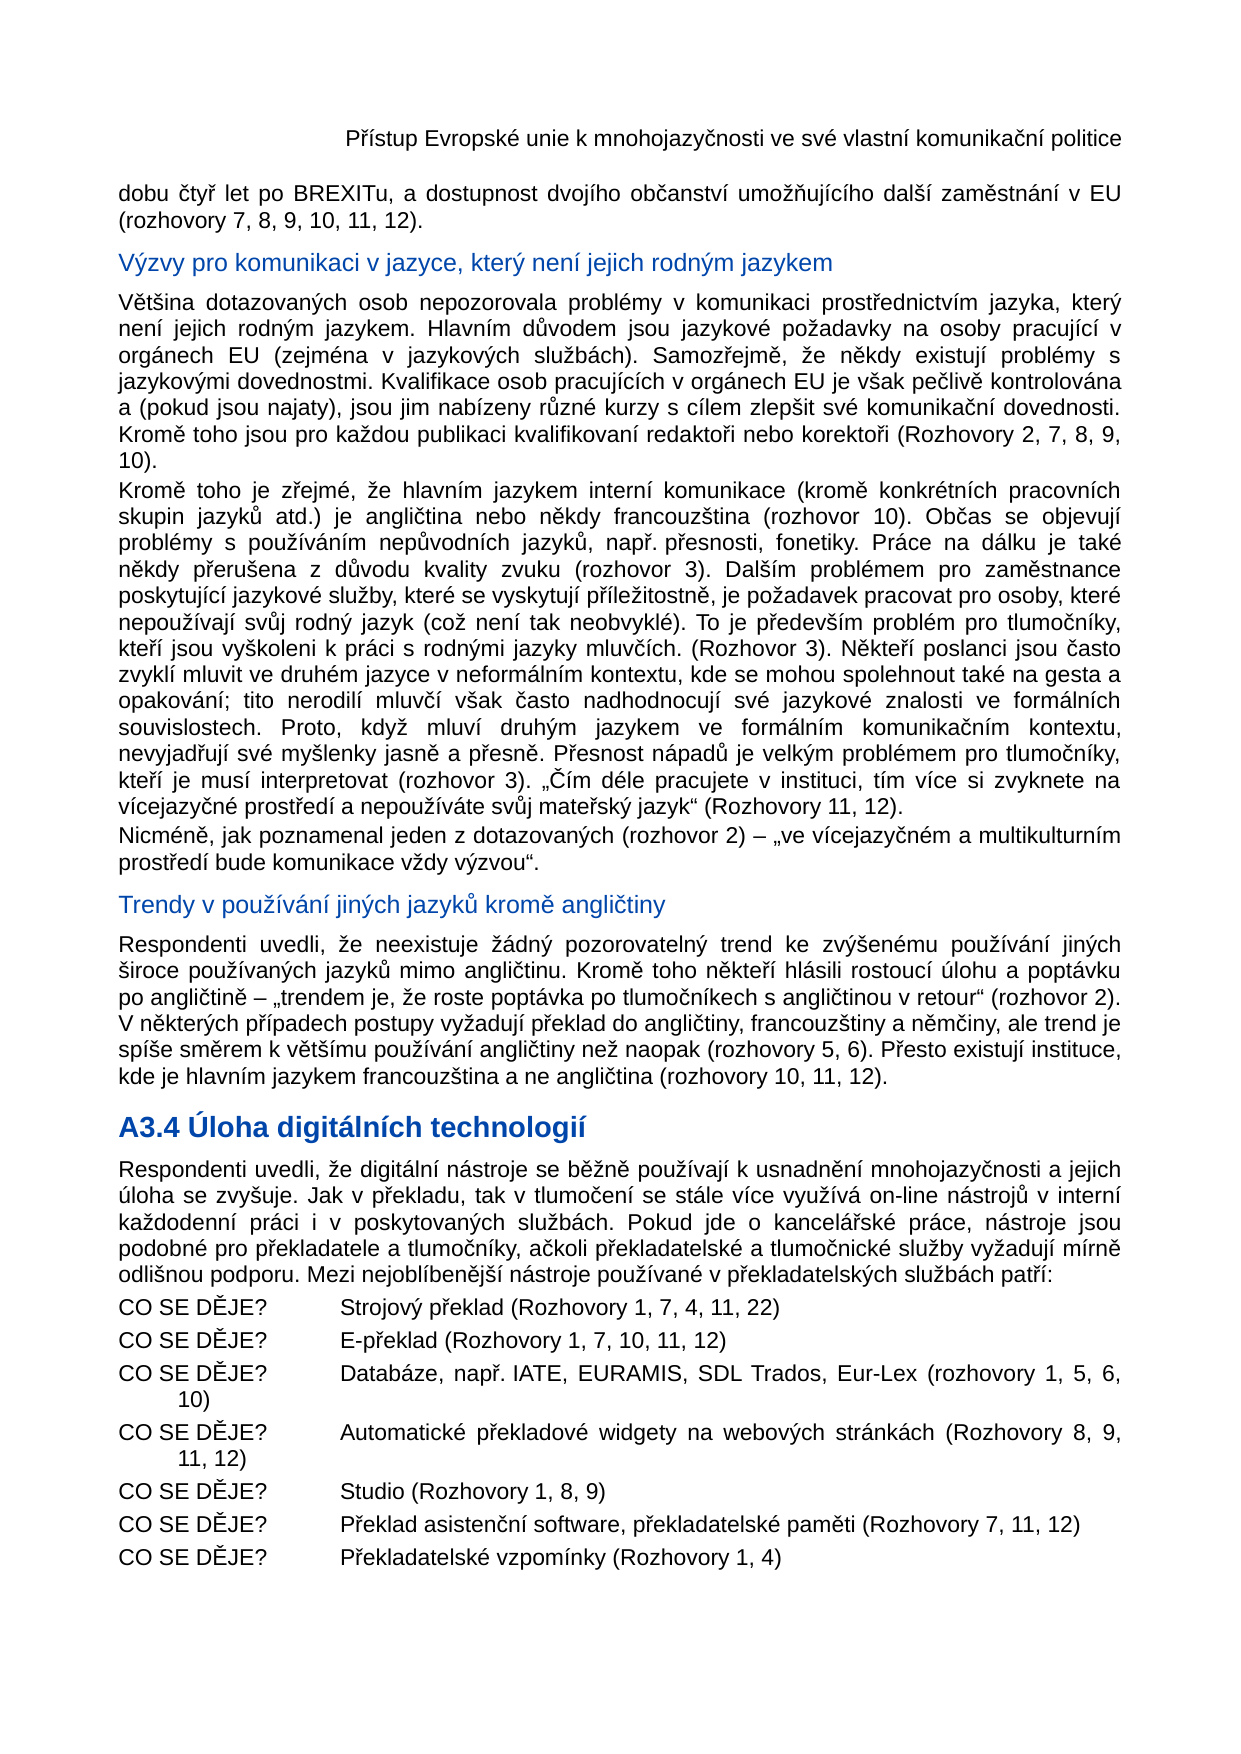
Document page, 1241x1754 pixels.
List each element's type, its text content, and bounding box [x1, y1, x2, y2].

text CO SE DĚJE? Strojový překlad (Rozhovory 1, 7, 4, 11, 22) [118, 1294, 1122, 1321]
subtitle Trendy v používání jiných jazyků kromě angličtiny [118, 890, 1122, 918]
subtitle Výzvy pro komunikaci v jazyce, který není jejich rodným jazykem [118, 248, 1122, 276]
text Kromě toho je zřejmé, že hlavním jazykem interní komunikace (kromě konkrétních pracovních skupin jazyků atd.) je angličtina nebo někdy francouzština (rozhovor 10). Občas se objevují problémy s používáním nepůvodních jazyků, např. přesnosti, fonetiky. Práce na dálku je také někdy přerušena z důvodu kvality zvuku (rozhovor 3). Dalším problémem pro zaměstnance poskytující jazykové služby, které se vyskytují příležitostně, je požadavek pracovat pro osoby, které nepoužívají svůj rodný jazyk (což není tak neobvyklé). To je především problém pro tlumočníky, kteří jsou vyškoleni k práci s rodnými jazyky mluvčích. (Rozhovor 3). Někteří poslanci jsou často zvyklí mluvit ve druhém jazyce v neformálním kontextu, kde se mohou spolehnout také na gesta a opakování; tito nerodilí mluvčí však často nadhodnocují své jazykové znalosti ve formálních souvislostech. Proto, když mluví druhým jazykem ve formálním komunikačním kontextu, nevyjadřují své myšlenky jasně a přesně. Přesnost nápadů je velkým problémem pro tlumočníky, kteří je musí interpretovat (rozhovor 3). „Čím déle pracujete v instituci, tím více si zvyknete na vícejazyčné prostředí a nepoužíváte svůj mateřský jazyk“ (Rozhovory 11, 12). [118, 477, 1122, 819]
text CO SE DĚJE? Překladatelské vzpomínky (Rozhovory 1, 4) [118, 1544, 1122, 1570]
text CO SE DĚJE? Databáze, např. IATE, EURAMIS, SDL Trados, Eur-Lex (rozhovory 1, 5, 6, 10) [118, 1360, 1122, 1413]
text Většina dotazovaných osob nepozorovala problémy v komunikaci prostřednictvím jazyka, který není jejich rodným jazykem. Hlavním důvodem jsou jazykové požadavky na osoby pracující v orgánech EU (zejména v jazykových službách). Samozřejmě, že někdy existují problémy s jazykovými dovednostmi. Kvalifikace osob pracujících v orgánech EU je však pečlivě kontrolována a (pokud jsou najaty), jsou jim nabízeny různé kurzy s cílem zlepšit své komunikační dovednosti. Kromě toho jsou pro každou publikaci kvalifikovaní redaktoři nebo korektoři (Rozhovory 2, 7, 8, 9, 10). [118, 289, 1122, 473]
text CO SE DĚJE? E-překlad (Rozhovory 1, 7, 10, 11, 12) [118, 1327, 1122, 1353]
text CO SE DĚJE? Překlad asistenční software, překladatelské paměti (Rozhovory 7, 11, 12) [118, 1511, 1122, 1537]
text Respondenti uvedli, že neexistuje žádný pozorovatelný trend ke zvýšenému používání jiných široce používaných jazyků mimo angličtinu. Kromě toho někteří hlásili rostoucí úlohu a poptávku po angličtině – „trendem je, že roste poptávka po tlumočníkech s angličtinou v retour“ (rozhovor 2). V některých případech postupy vyžadují překlad do angličtiny, francouzštiny a němčiny, ale trend je spíše směrem k většímu používání angličtiny než naopak (rozhovory 5, 6). Přesto existují instituce, kde je hlavním jazykem francouzština a ne angličtina (rozhovory 10, 11, 12). [118, 931, 1122, 1089]
text CO SE DĚJE? Automatické překladové widgety na webových stránkách (Rozhovory 8, 9, 11, 12) [118, 1419, 1122, 1472]
subtitle A3.4 Úloha digitálních technologií [118, 1110, 1122, 1143]
text Nicméně, jak poznamenal jeden z dotazovaných (rozhovor 2) – „ve vícejazyčném a multikulturním prostředí bude komunikace vždy výzvou“. [118, 822, 1122, 875]
text dobu čtyř let po BREXITu, a dostupnost dvojího občanství umožňujícího další zaměstnání v EU (rozhovory 7, 8, 9, 10, 11, 12). [118, 180, 1122, 233]
text CO SE DĚJE? Studio (Rozhovory 1, 8, 9) [118, 1478, 1122, 1504]
text Respondenti uvedli, že digitální nástroje se běžně používají k usnadnění mnohojazyčnosti a jejich úloha se zvyšuje. Jak v překladu, tak v tlumočení se stále více využívá on-line nástrojů v interní každodenní práci i v poskytovaných službách. Pokud jde o kancelářské práce, nástroje jsou podobné pro překladatele a tlumočníky, ačkoli překladatelské a tlumočnické služby vyžadují mírně odlišnou podporu. Mezi nejoblíbenější nástroje používané v překladatelských službách patří: [118, 1156, 1122, 1288]
